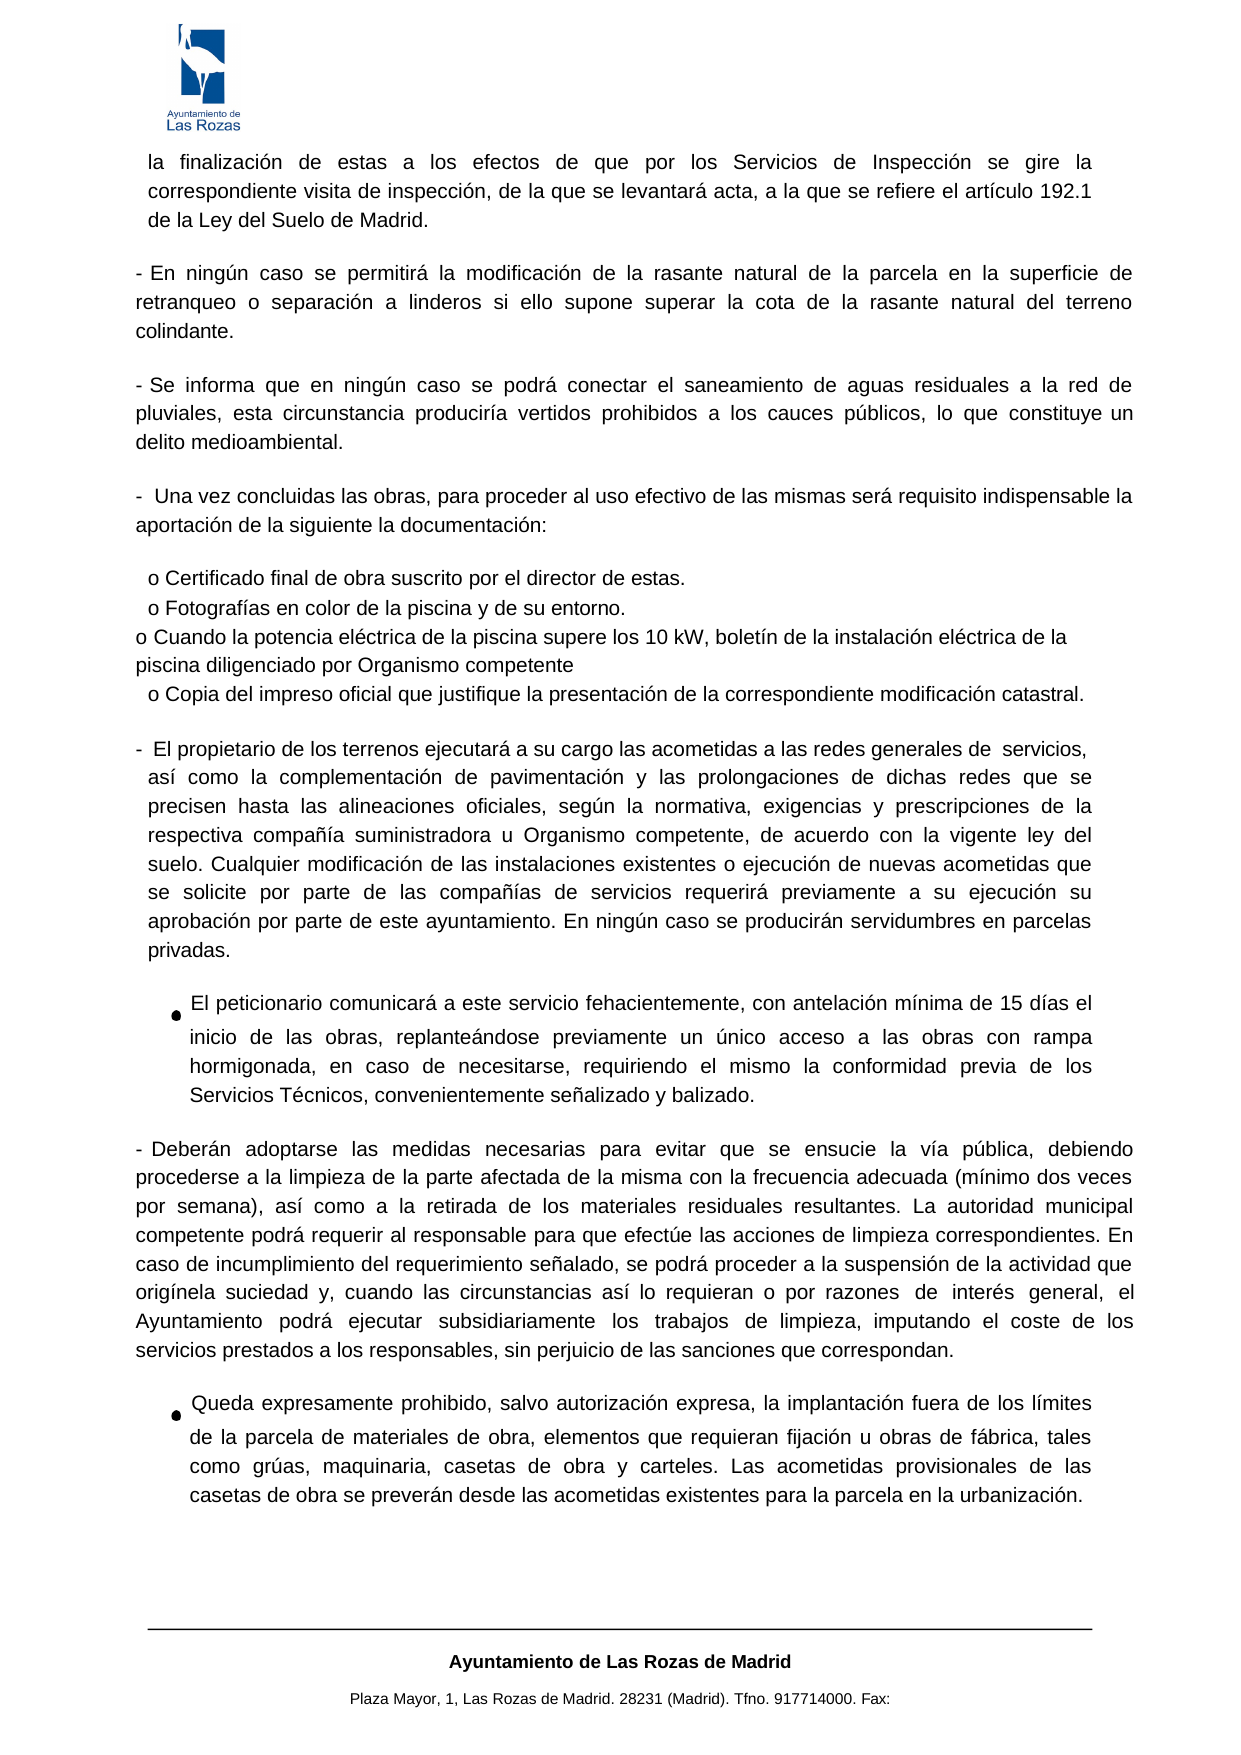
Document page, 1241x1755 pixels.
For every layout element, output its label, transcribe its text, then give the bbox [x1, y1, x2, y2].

text así como la complementación de pavimentación y las prolongaciones de dichas redes que se precisen hasta las alineaciones oficiales, según la normativa, exigencias y prescripciones de la respectiva compañía suministradora u Organismo competente, de acuerdo con la vigente ley del suelo. Cualquier modificación de las instalaciones existentes o ejecución de nuevas acometidas que se solicite por parte de las compañías de servicios requerirá previamente a su ejecución su aprobación por parte de este ayuntamiento. En ningún caso se producirán servidumbres en parcelas privadas. [148, 765, 1093, 962]
list Una vez concluidas las obras, para proceder al uso efectivo de las mismas será requisito indispensable la aportación de la siguiente la documentación: [135, 484, 1134, 536]
list Copia del impreso oficial que justifique la presentación de la correspondiente modificación catastral. [148, 682, 1134, 706]
list En ningún caso se permitirá la modificación de la rasante natural de la parcela en la superficie de retranqueo o separación a linderos si ello supone superar la cota de la rasante natural del terreno colindante. [135, 261, 1134, 343]
list Certificado final de obra suscrito por el director de estas. [148, 566, 1134, 590]
text El peticionario comunicará a este servicio fehacientemente, con antelación mínima de 15 días el inicio de las obras, replanteándose previamente un único acceso a las obras con rampa hormigonada, en caso de necesitarse, requiriendo el mismo la conformidad previa de los Servicios Técnicos, convenientemente señalizado y balizado. [171, 991, 1093, 1107]
list Se informa que en ningún caso se podrá conectar el saneamiento de aguas residuales a la red de pluviales, esta circunstancia produciría vertidos prohibidos a los cauces públicos, lo que constituye un delito medioambiental. [135, 372, 1134, 454]
text la finalización de estas a los efectos de que por los Servicios de Inspección se gire la correspondiente visita de inspección, de la que se levantará acta, a la que se refiere el artículo 192.1 de la Ley del Suelo de Madrid. [148, 150, 1093, 231]
list Deberán adoptarse las medidas necesarias para evitar que se ensucie la vía pública, debiendo procederse a la limpieza de la parte afectada de la misma con la frecuencia adecuada (mínimo dos veces por semana), así como a la retirada de los materiales residuales resultantes. La autoridad municipal competente podrá requerir al responsable para que efectúe las acciones de limpieza correspondientes. En caso de incumplimiento del requerimiento señalado, se podrá proceder a la suspensión de la actividad que origínela suciedad y, cuando las circunstancias así lo requieran o por razones de interés general, el Ayuntamiento podrá ejecutar subsidiariamente los trabajos de limpieza, imputando el coste de los servicios prestados a los responsables, sin perjuicio de las sanciones que correspondan. [135, 1136, 1134, 1362]
list Fotografías en color de la piscina y de su entorno. [148, 595, 1134, 619]
list Cuando la potencia eléctrica de la piscina supere los 10 kW, boletín de la instalación eléctrica de la piscina diligenciado por Organismo competente [135, 624, 1134, 677]
text Queda expresamente prohibido, salvo autorización expresa, la implantación fuera de los límites de la parcela de materiales de obra, elementos que requieran fijación u obras de fábrica, tales como grúas, maquinaria, casetas de obra y carteles. Las acometidas provisionales de las casetas de obra se preverán desde las acometidas existentes para la parcela en la urbanización. [171, 1391, 1093, 1507]
list El propietario de los terrenos ejecutará a su cargo las acometidas a las redes generales de servicios, [135, 736, 1093, 760]
